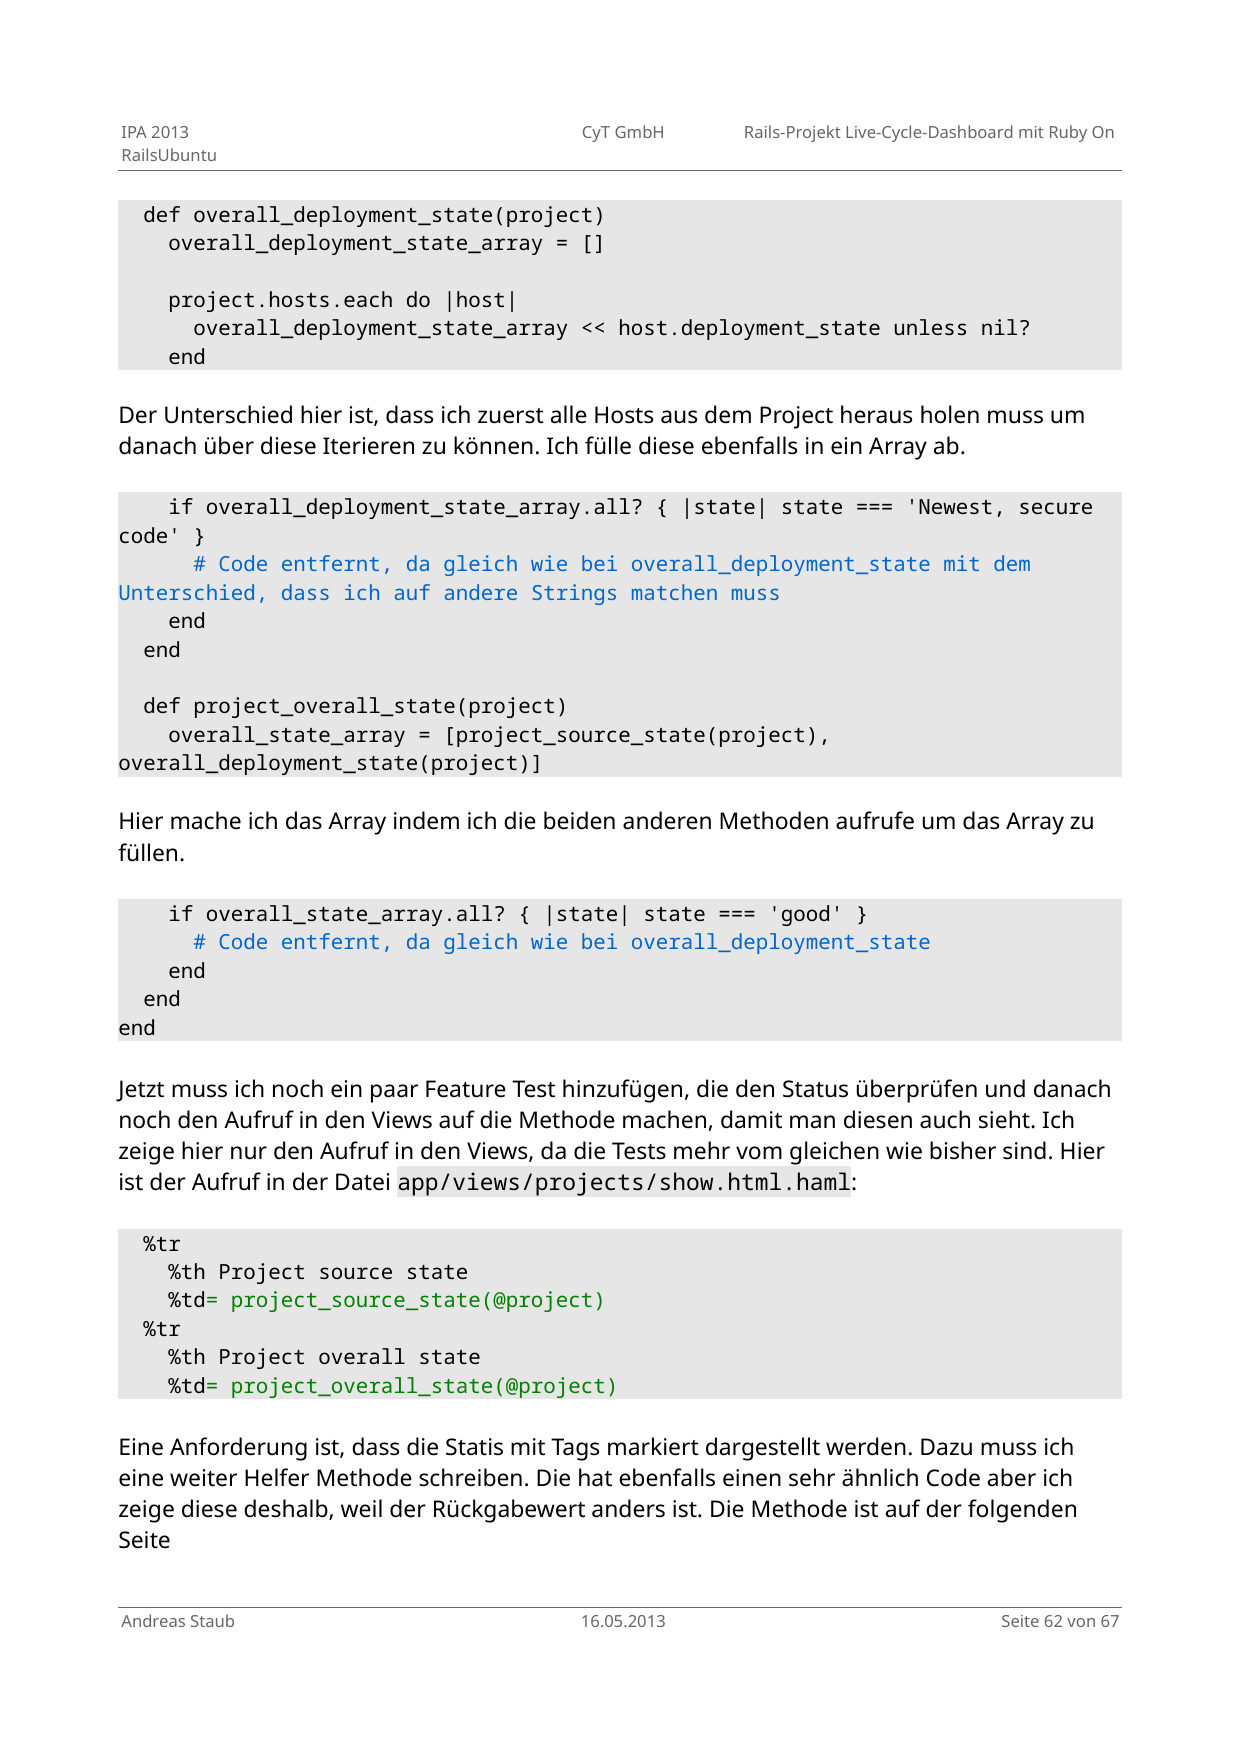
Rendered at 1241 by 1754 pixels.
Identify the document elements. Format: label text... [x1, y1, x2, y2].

text %th Project source state [118, 1257, 1122, 1286]
text end [118, 606, 1122, 635]
text %th Project overall state [118, 1342, 1122, 1371]
text %tr [118, 1229, 1122, 1257]
text end [118, 635, 1122, 663]
text if overall_deployment_state_array.all? { |state| state === 'Newest, secure code' } [118, 492, 1122, 549]
text # Code entfernt, da gleich wie bei overall_deployment_state mit dem Unterschied, dass ich auf andere Strings matchen muss [118, 549, 1122, 606]
text overall_deployment_state_array << host.deployment_state unless nil? [118, 313, 1122, 342]
text end [118, 984, 1122, 1013]
text overall_state_array = [project_source_state(project), overall_deployment_state(project)] [118, 720, 1122, 777]
text %tr [118, 1314, 1122, 1342]
text %td= project_source_state(@project) [118, 1286, 1122, 1314]
text def project_overall_state(project) [118, 692, 1122, 720]
text # Code entfernt, da gleich wie bei overall_deployment_state [118, 927, 1122, 956]
text if overall_state_array.all? { |state| state === 'good' } [118, 899, 1122, 927]
text def overall_deployment_state(project) [118, 200, 1122, 228]
text overall_deployment_state_array = [] [118, 228, 1122, 257]
text end [118, 1013, 1122, 1041]
text %td= project_overall_state(@project) [118, 1371, 1122, 1399]
text end [118, 342, 1122, 370]
text Der Unterschied hier ist, dass ich zuerst alle Hosts aus dem Project heraus holen muss um danach über diese Iterieren zu können. Ich fülle diese ebenfalls in ein Array ab. [118, 399, 1122, 461]
text project.hosts.each do |host| [118, 285, 1122, 313]
text Hier mache ich das Array indem ich die beiden anderen Methoden aufrufe um das Array zu füllen. [118, 805, 1122, 868]
text Jetzt muss ich noch ein paar Feature Test hinzufügen, die den Status überprüfen und danach noch den Aufruf in den Views auf die Methode machen, damit man diesen auch sieht. Ich zeige hier nur den Aufruf in den Views, da die Tests mehr vom gleichen wie bisher sind. Hier ist der Aufruf in der Datei app/views/projects/show.html.haml: [118, 1072, 1122, 1197]
text Eine Anforderung ist, dass die Statis mit Tags markiert dargestellt werden. Dazu muss ich eine weiter Helfer Methode schreiben. Die hat ebenfalls einen sehr ähnlich Code aber ich zeige diese deshalb, weil der Rückgabewert anders ist. Die Methode ist auf der folgenden Seite [118, 1431, 1122, 1556]
text end [118, 956, 1122, 984]
